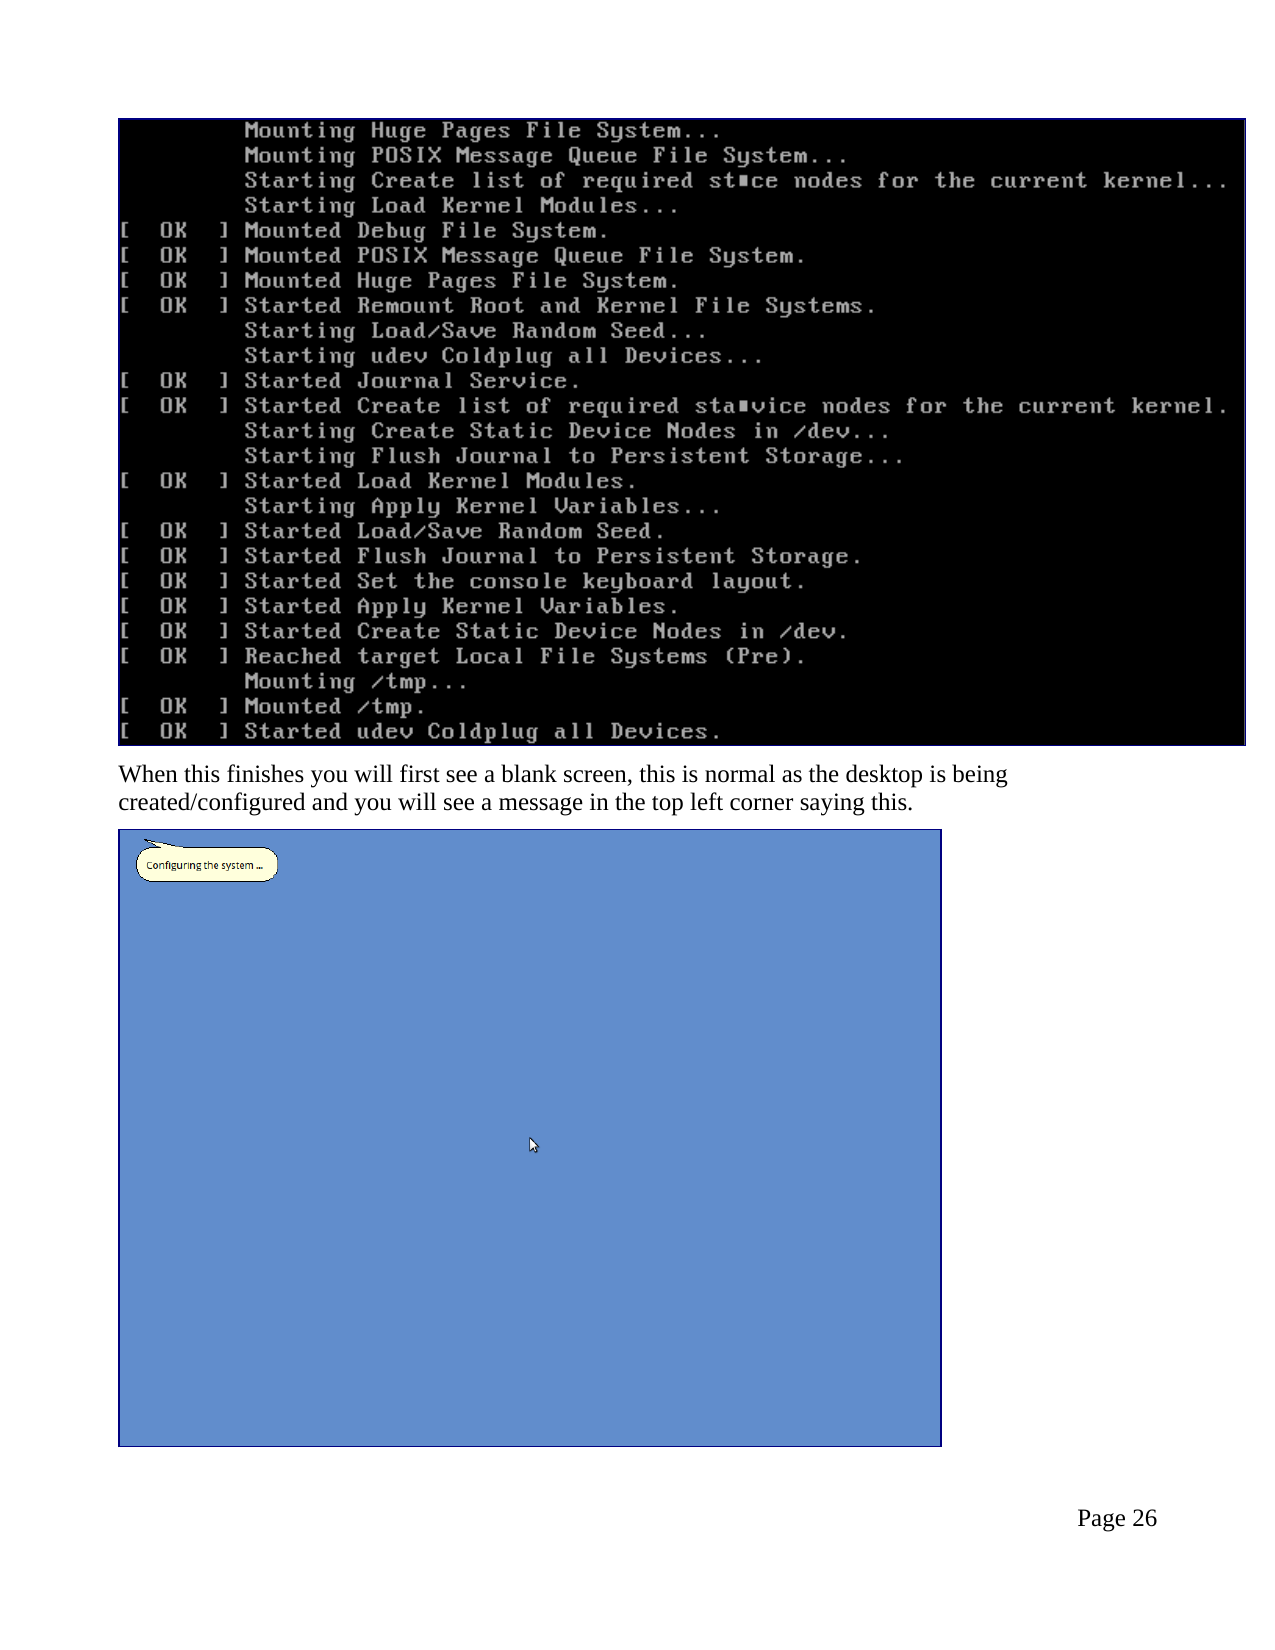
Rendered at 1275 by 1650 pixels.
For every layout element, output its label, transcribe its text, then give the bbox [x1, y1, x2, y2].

text When this finishes you will first see a blank screen, this is normal as the desktop is being created/configured and you will see a message in the top left corner saying this. [118, 759, 1157, 816]
picture [120, 120, 1245, 745]
picture [120, 830, 940, 1446]
